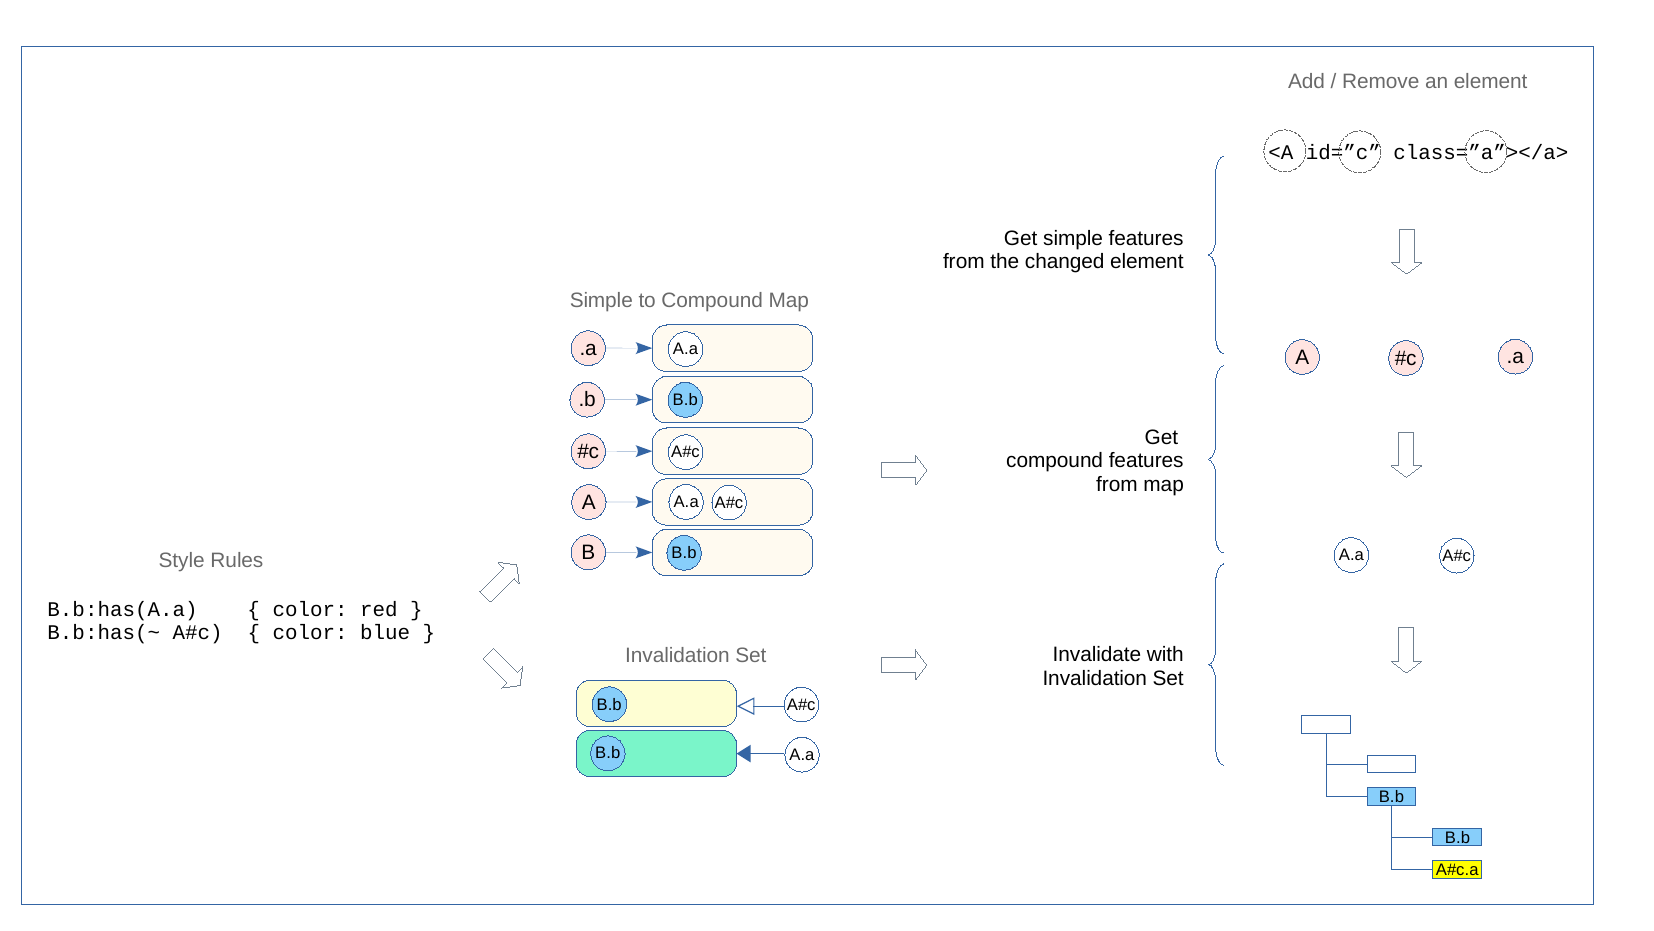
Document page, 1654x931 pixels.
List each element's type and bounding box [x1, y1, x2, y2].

text_box [21, 46, 1594, 905]
